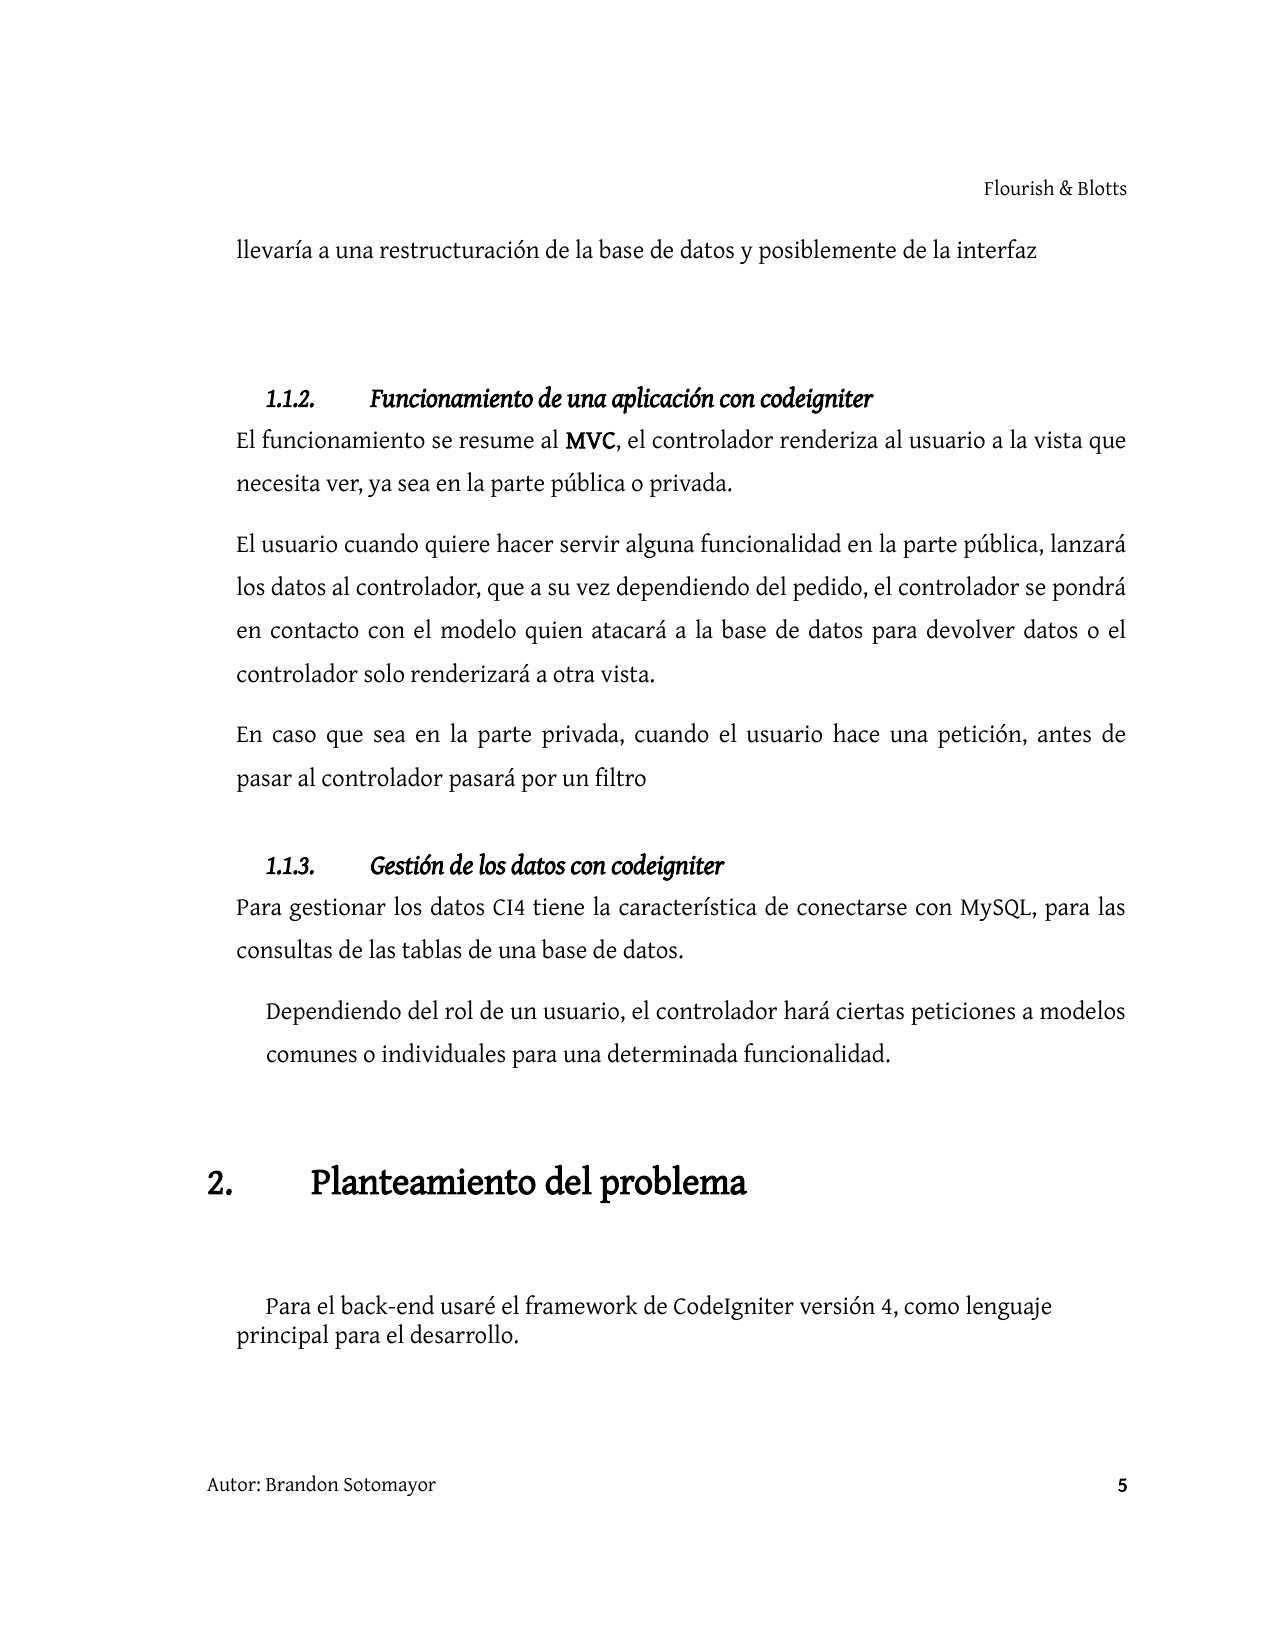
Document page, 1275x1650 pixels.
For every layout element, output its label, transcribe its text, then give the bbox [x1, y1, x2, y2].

text El usuario cuando quiere hacer servir alguna funcionalidad en la parte pública, lanzará los datos al controlador, que a su vez dependiendo del pedido, el controlador se pondrá en contacto con el modelo quien atacará a la base de datos para devolver datos o el controlador solo renderizará a otra vista. [236, 530, 1127, 689]
text En caso que sea en la parte privada, cuando el usuario hace una petición, antes de pasar al controlador pasará por un filtro [236, 721, 1127, 793]
text Para gestionar los datos CI4 tiene la característica de conectarse con MySQL, para las consultas de las tablas de una base de datos. [236, 893, 1127, 965]
list Planteamiento del problema [207, 1161, 1127, 1204]
list Funcionamiento de una aplicación con codeigniter [266, 383, 1127, 414]
text Dependiendo del rol de un usuario, el controlador hará ciertas peticiones a modelos comunes o individuales para una determinada funcionalidad. [266, 997, 1127, 1069]
list Gestión de los datos con codeigniter [266, 850, 1127, 881]
text Para el back-end usaré el framework de CodeIgniter versión 4, como lenguaje principal para el desarrollo. [236, 1293, 1127, 1350]
text El funcionamiento se resume al MVC, el controlador renderiza al usuario a la vista que necesita ver, ya sea en la parte pública o privada. [236, 426, 1127, 498]
text llevaría a una restructuración de la base de datos y posiblemente de la interfaz [236, 236, 1127, 265]
